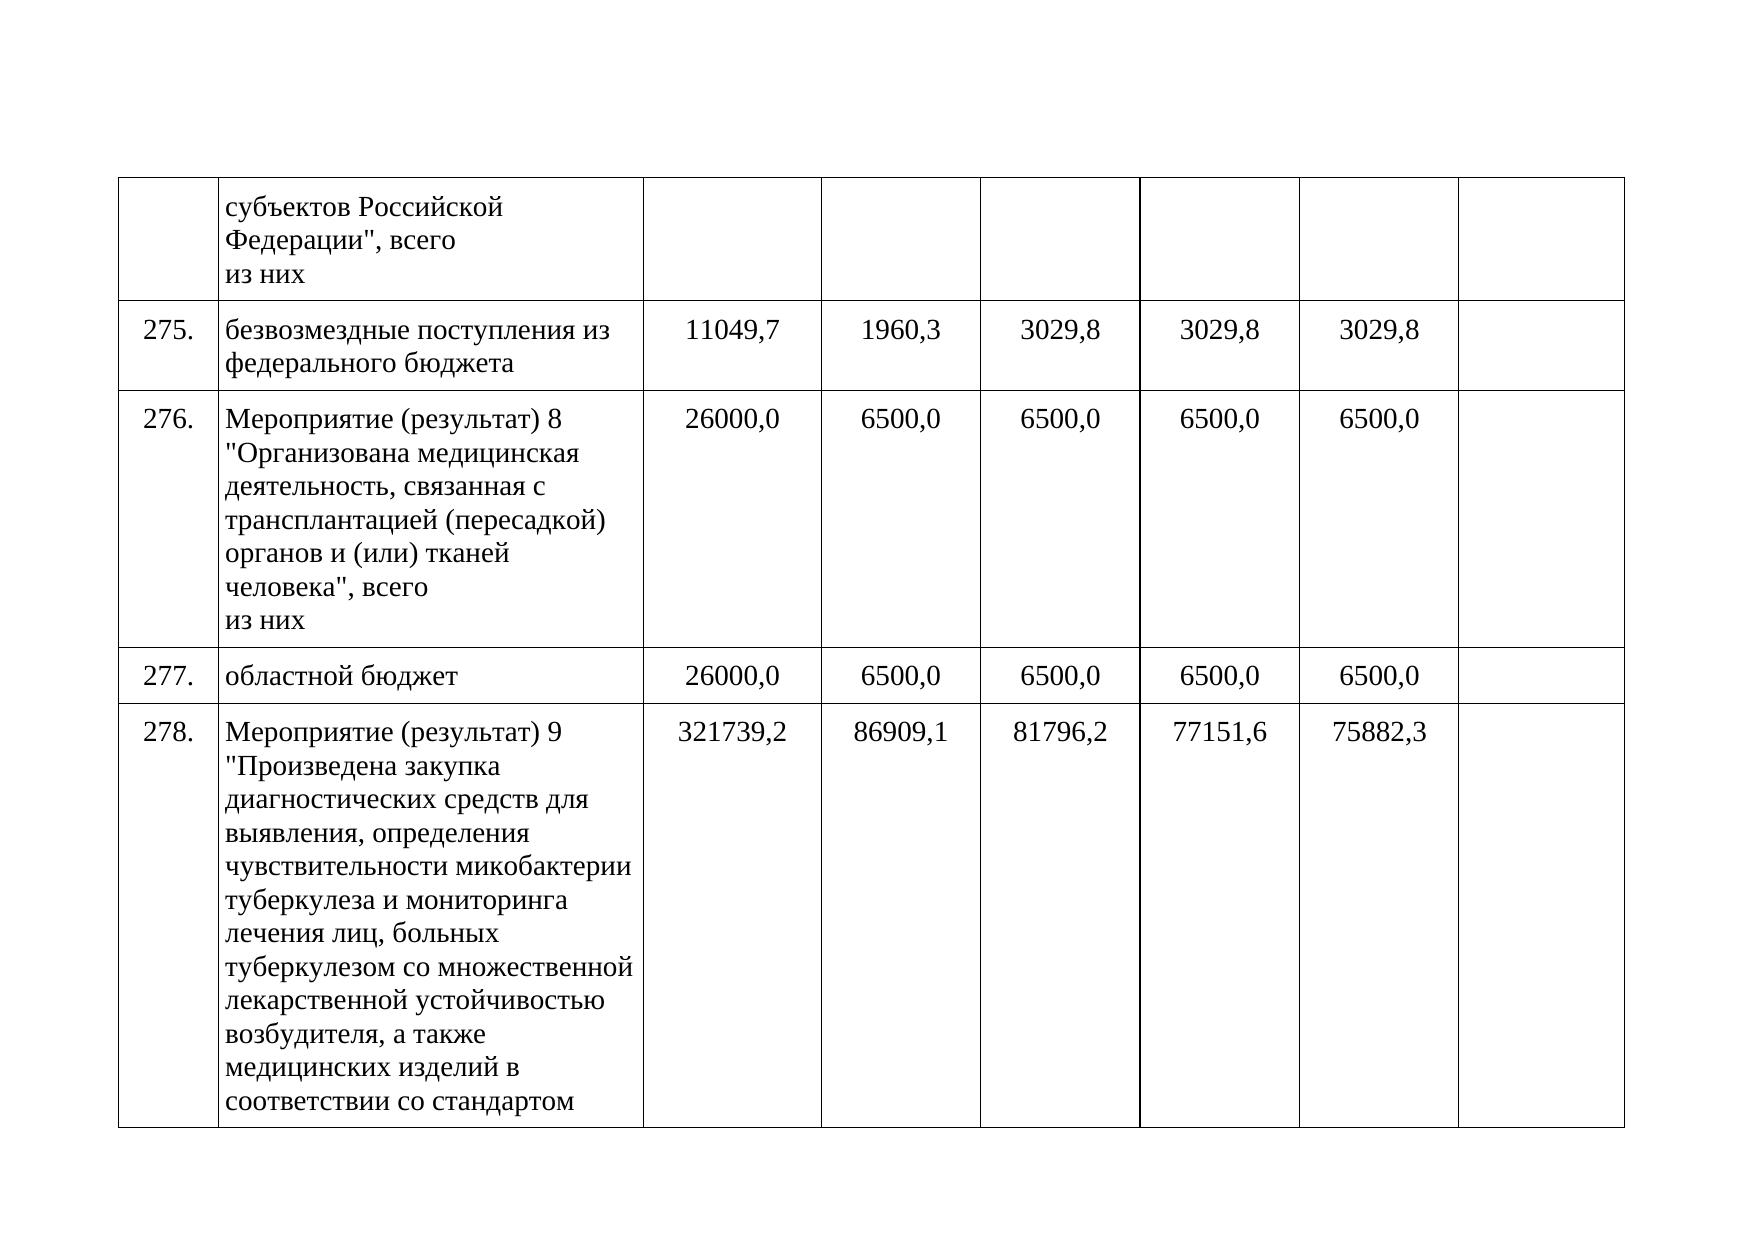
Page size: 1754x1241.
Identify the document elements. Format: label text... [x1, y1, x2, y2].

table_cell 3029,8 [1141, 301, 1299, 389]
table_cell [1459, 648, 1624, 702]
table_cell 6500,0 [1141, 391, 1299, 647]
table_cell [822, 178, 980, 300]
table_cell безвозмездные поступления из федерального бюджета [219, 301, 643, 389]
table_cell 81796,2 [981, 704, 1139, 1127]
table_cell 6500,0 [981, 391, 1139, 647]
table_cell 3029,8 [981, 301, 1139, 389]
table_cell 26000,0 [644, 648, 821, 702]
table_cell Мероприятие (результат) 8 "Организована медицинская деятельность, связанная с трансплантацией (пересадкой) органов и (или) тканей человека", всего из них [219, 391, 643, 647]
table_cell 77151,6 [1141, 704, 1299, 1127]
table_cell 11049,7 [644, 301, 821, 389]
table_cell 1960,3 [822, 301, 980, 389]
table_cell [119, 178, 218, 300]
table_cell 26000,0 [644, 391, 821, 647]
table_cell [1141, 178, 1299, 300]
table_cell 86909,1 [822, 704, 980, 1127]
table_cell [1459, 391, 1624, 647]
table_cell [1459, 704, 1624, 1127]
table_cell 276. [119, 391, 218, 647]
table_cell 6500,0 [822, 648, 980, 702]
table_cell [1300, 178, 1458, 300]
table_cell Мероприятие (результат) 9 "Произведена закупка диагностических средств для выявления, определения чувствительности микобактерии туберкулеза и мониторинга лечения лиц, больных туберкулезом со множественной лекарственной устойчивостью возбудителя, а также медицинских изделий в соответствии со стандартом [219, 704, 643, 1127]
table_cell 275. [119, 301, 218, 389]
table_cell 6500,0 [822, 391, 980, 647]
table_cell 277. [119, 648, 218, 702]
table_cell [644, 178, 821, 300]
table_cell [1459, 301, 1624, 389]
table_cell 6500,0 [981, 648, 1139, 702]
table_cell 321739,2 [644, 704, 821, 1127]
table_cell 278. [119, 704, 218, 1127]
table_cell [1459, 178, 1624, 300]
table_cell субъектов Российской Федерации", всего из них [219, 178, 643, 300]
table_cell 6500,0 [1141, 648, 1299, 702]
table_cell областной бюджет [219, 648, 643, 702]
table_cell 3029,8 [1300, 301, 1458, 389]
table_cell 6500,0 [1300, 648, 1458, 702]
table_cell 75882,3 [1300, 704, 1458, 1127]
table_cell 6500,0 [1300, 391, 1458, 647]
table_cell [981, 178, 1139, 300]
